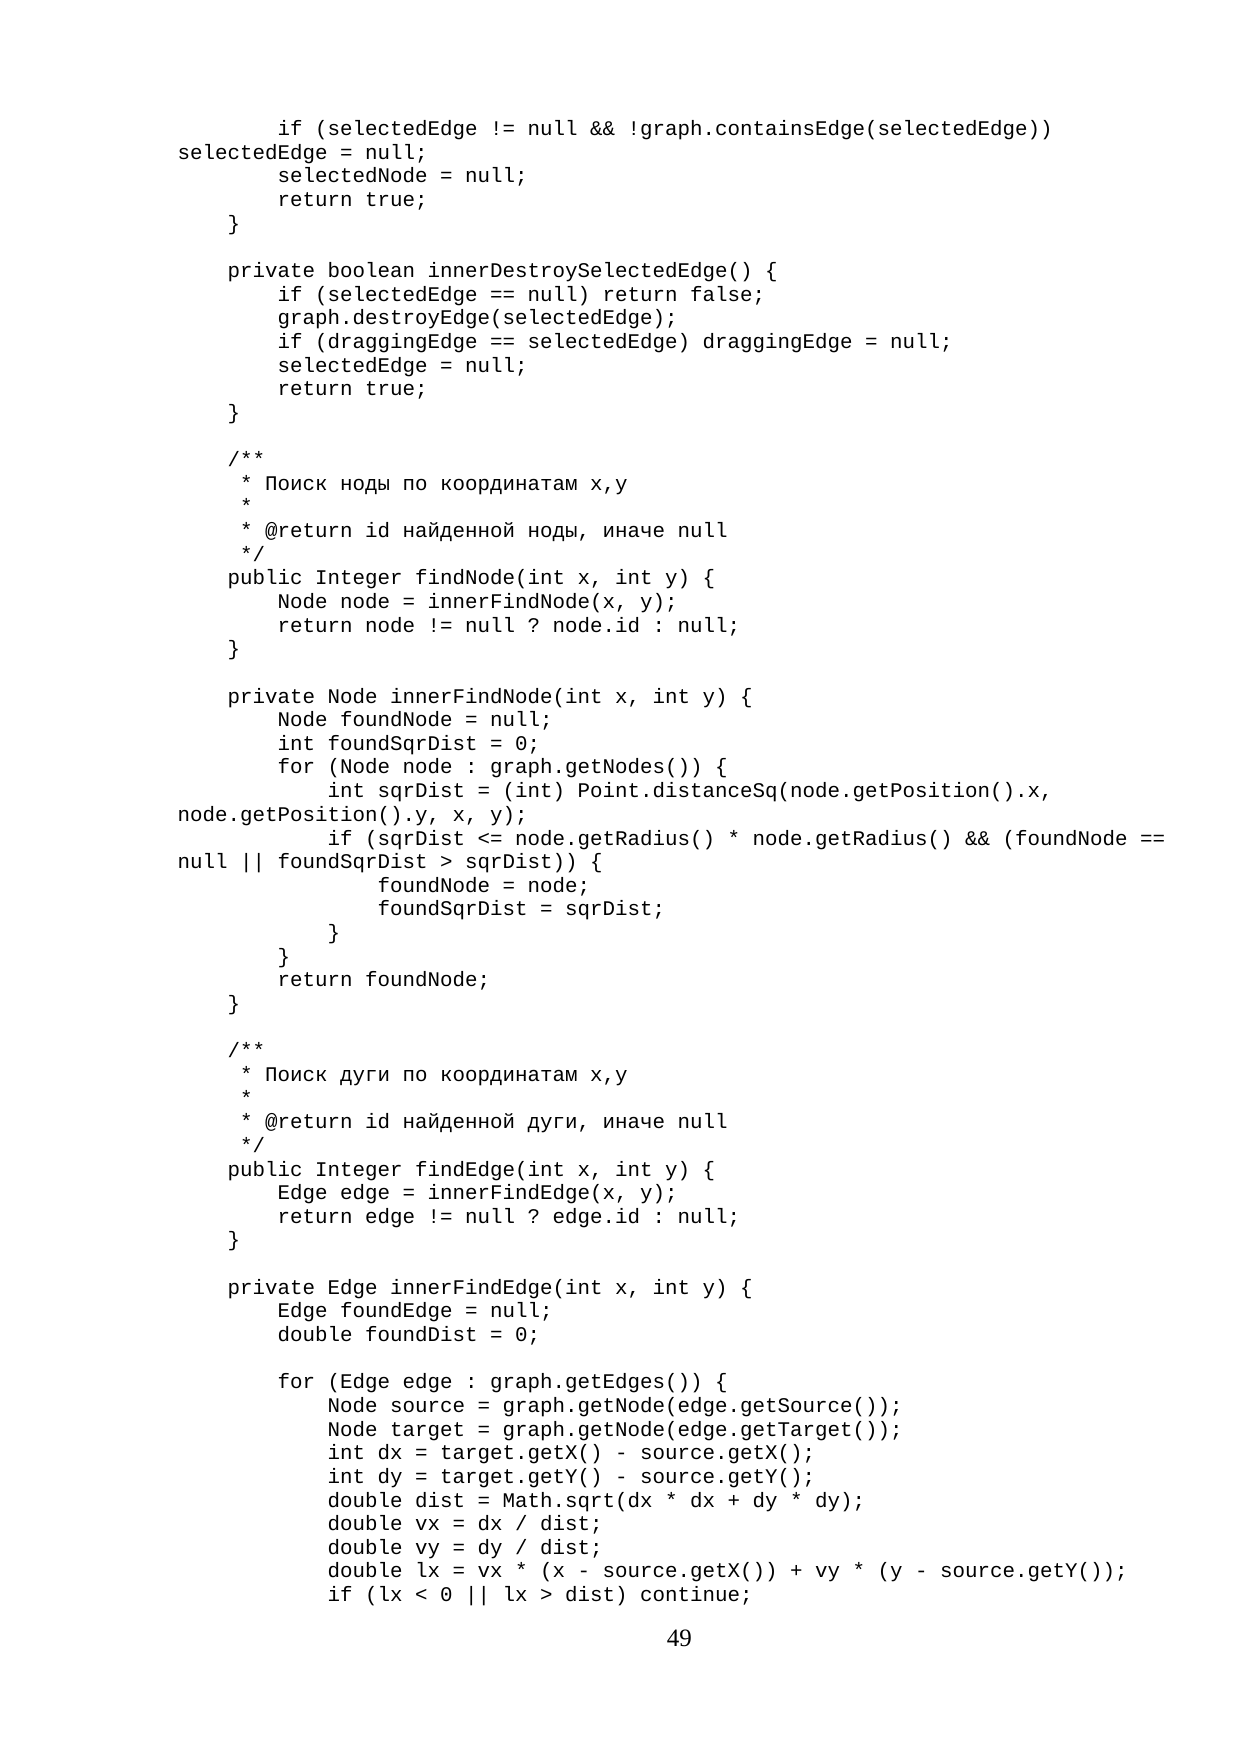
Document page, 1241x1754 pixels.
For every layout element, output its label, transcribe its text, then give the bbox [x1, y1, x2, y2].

text double vx = dx / dist; [177, 1513, 1181, 1537]
text if (selectedEdge != null && !graph.containsEdge(selectedEdge)) selectedEdge = null; [177, 118, 1181, 165]
text return true; [177, 189, 1181, 213]
text if (draggingEdge == selectedEdge) draggingEdge = null; [177, 331, 1181, 354]
text Node source = graph.getNode(edge.getSource()); [177, 1395, 1181, 1419]
text Node node = innerFindNode(x, y); [177, 591, 1181, 615]
text */ [177, 1135, 1181, 1158]
text Edge foundEdge = null; [177, 1300, 1181, 1324]
text } [177, 213, 1181, 236]
text double foundDist = 0; [177, 1324, 1181, 1348]
text } [177, 1229, 1181, 1253]
text int dx = target.getX() - source.getX(); [177, 1442, 1181, 1466]
text int sqrDist = (int) Point.distanceSq(node.getPosition().x, node.getPosition().y, x, y); [177, 780, 1181, 827]
text if (selectedEdge == null) return false; [177, 284, 1181, 307]
text Node foundNode = null; [177, 709, 1181, 733]
text public Integer findNode(int x, int y) { [177, 567, 1181, 591]
text * @return id найденной ноды, иначе null [177, 520, 1181, 544]
text graph.destroyEdge(selectedEdge); [177, 307, 1181, 331]
text return foundNode; [177, 969, 1181, 993]
text if (lx < 0 || lx > dist) continue; [177, 1584, 1181, 1608]
text * Поиск дуги по координатам x,y [177, 1064, 1181, 1088]
text return true; [177, 378, 1181, 402]
text } [177, 638, 1181, 662]
text } [177, 922, 1181, 946]
text */ [177, 544, 1181, 567]
text selectedEdge = null; [177, 354, 1181, 378]
text if (sqrDist <= node.getRadius() * node.getRadius() && (foundNode == null || foundSqrDist > sqrDist)) { [177, 827, 1181, 875]
text /** [177, 1040, 1181, 1064]
text } [177, 402, 1181, 426]
text for (Edge edge : graph.getEdges()) { [177, 1371, 1181, 1395]
text return edge != null ? edge.id : null; [177, 1206, 1181, 1229]
text Edge edge = innerFindEdge(x, y); [177, 1182, 1181, 1206]
text } [177, 946, 1181, 969]
text double lx = vx * (x - source.getX()) + vy * (y - source.getY()); [177, 1561, 1181, 1584]
text private boolean innerDestroySelectedEdge() { [177, 260, 1181, 284]
text double dist = Math.sqrt(dx * dx + dy * dy); [177, 1489, 1181, 1513]
text Node target = graph.getNode(edge.getTarget()); [177, 1419, 1181, 1442]
text int foundSqrDist = 0; [177, 733, 1181, 757]
text * @return id найденной дуги, иначе null [177, 1111, 1181, 1135]
text private Node innerFindNode(int x, int y) { [177, 686, 1181, 709]
text double vy = dy / dist; [177, 1537, 1181, 1561]
text return node != null ? node.id : null; [177, 615, 1181, 638]
text for (Node node : graph.getNodes()) { [177, 757, 1181, 780]
text private Edge innerFindEdge(int x, int y) { [177, 1277, 1181, 1300]
text * [177, 1088, 1181, 1111]
text * [177, 496, 1181, 520]
text /** [177, 449, 1181, 473]
text foundSqrDist = sqrDist; [177, 898, 1181, 922]
text foundNode = node; [177, 875, 1181, 898]
text * Поиск ноды по координатам x,y [177, 473, 1181, 496]
text public Integer findEdge(int x, int y) { [177, 1158, 1181, 1182]
text int dy = target.getY() - source.getY(); [177, 1466, 1181, 1489]
text } [177, 993, 1181, 1017]
text selectedNode = null; [177, 165, 1181, 189]
